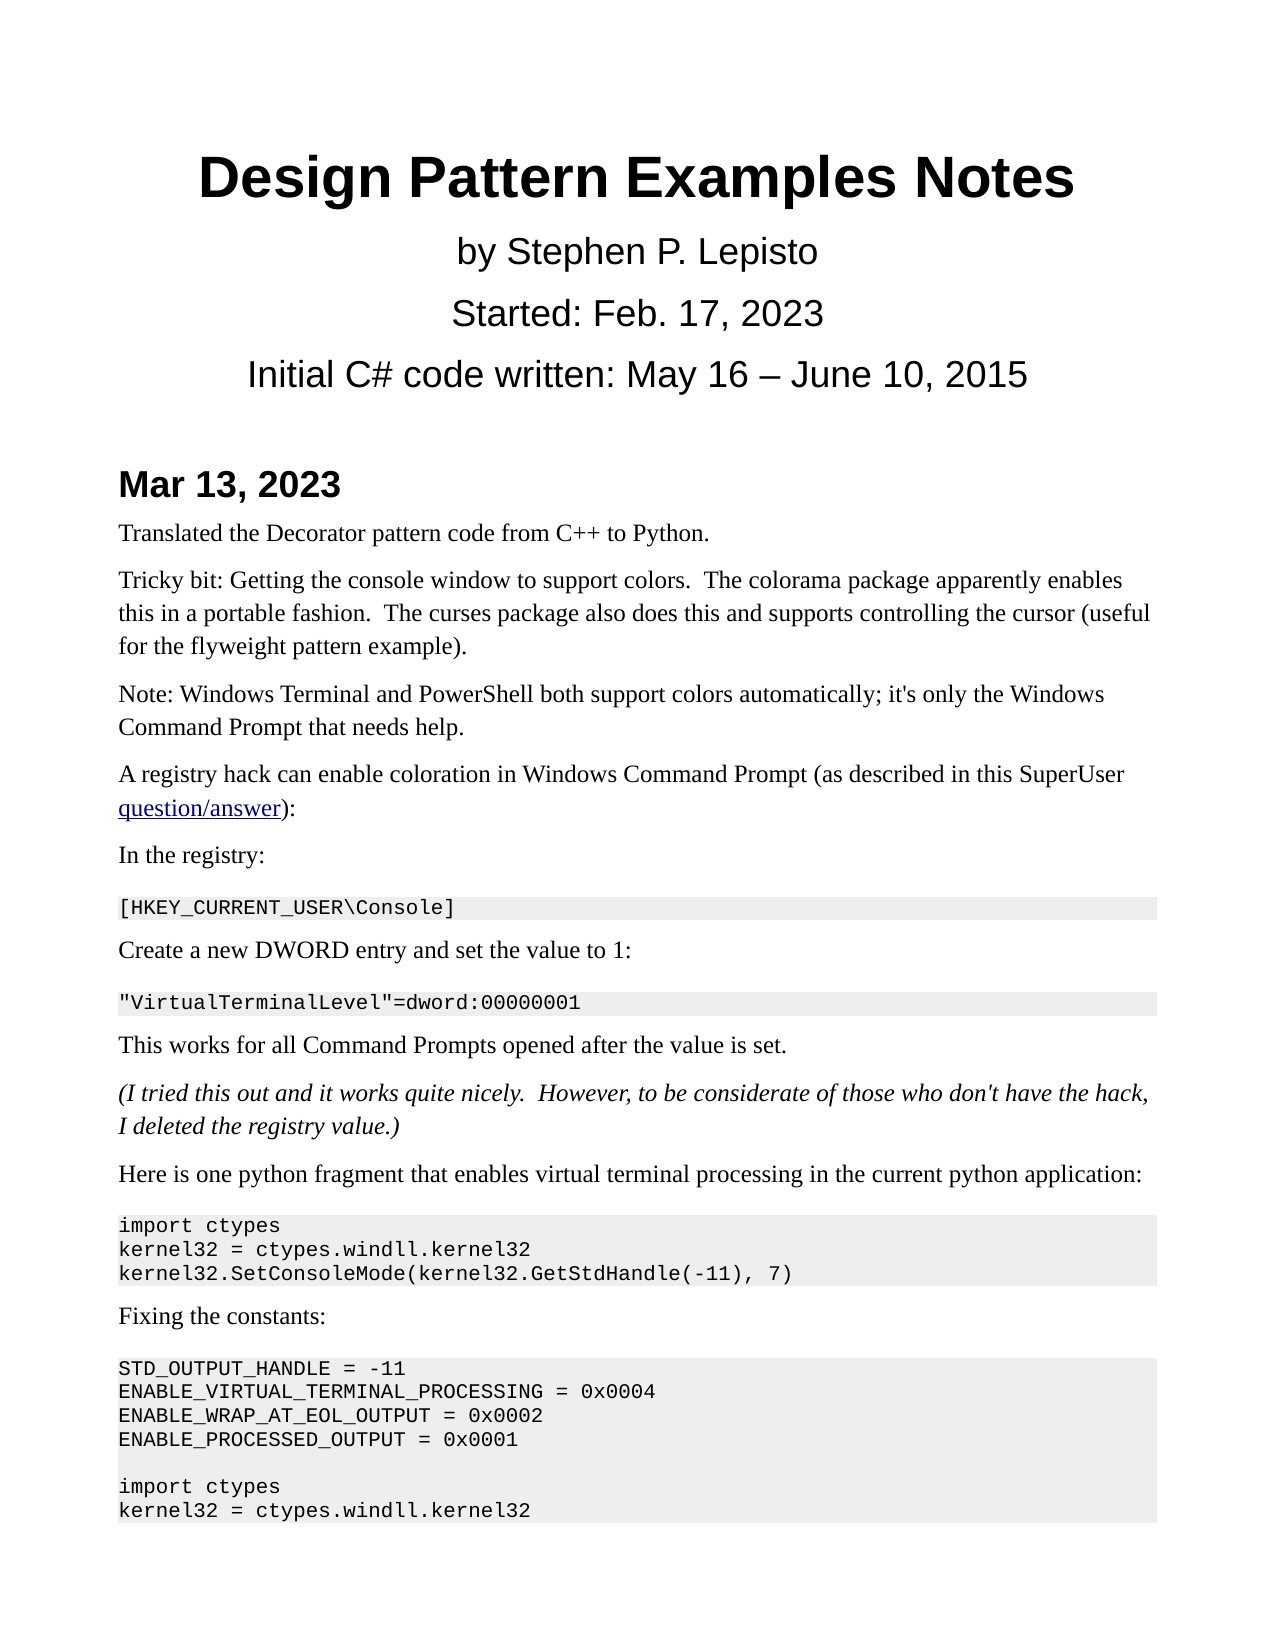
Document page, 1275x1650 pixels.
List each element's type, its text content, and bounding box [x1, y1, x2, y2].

text "VirtualTerminalLevel"=dword:00000001 [118, 992, 1157, 1016]
text Fixing the constants: [118, 1301, 1157, 1330]
text import ctypes [118, 1215, 1157, 1239]
text import ctypes [118, 1476, 1157, 1500]
subtitle by Stephen P. Lepisto [118, 229, 1157, 272]
text kernel32 = ctypes.windll.kernel32 [118, 1500, 1157, 1523]
subtitle Initial C# code written: May 16 – June 10, 2015 [118, 353, 1157, 396]
text Note: Windows Terminal and PowerShell both support colors automatically; it's only the Windows Command Prompt that needs help. [118, 679, 1157, 741]
subtitle Mar 13, 2023 [118, 462, 1157, 505]
text This works for all Command Prompts opened after the value is set. [118, 1031, 1157, 1059]
text A registry hack can enable coloration in Windows Command Prompt (as described in this SuperUser question/answer): [118, 759, 1157, 821]
text ENABLE_PROCESSED_OUTPUT = 0x0001 [118, 1429, 1157, 1452]
text Here is one python fragment that enables virtual terminal processing in the current python application: [118, 1159, 1157, 1188]
title Design Pattern Examples Notes [118, 143, 1157, 210]
text kernel32.SetConsoleMode(kernel32.GetStdHandle(-11), 7) [118, 1263, 1157, 1286]
text Translated the Decorator pattern code from C++ to Python. [118, 518, 1157, 546]
text STD_OUTPUT_HANDLE = -11 [118, 1358, 1157, 1382]
text (I tried this out and it works quite nicely. However, to be considerate of those who don't have the hack, I deleted the registry value.) [118, 1078, 1157, 1140]
text In the registry: [118, 840, 1157, 869]
text [HKEY_CURRENT_USER\Console] [118, 897, 1157, 920]
text kernel32 = ctypes.windll.kernel32 [118, 1239, 1157, 1263]
text Create a new DWORD entry and set the value to 1: [118, 935, 1157, 964]
text Tricky bit: Getting the console window to support colors. The colorama package apparently enables this in a portable fashion. The curses package also does this and supports controlling the cursor (useful for the flyweight pattern example). [118, 565, 1157, 660]
text ENABLE_VIRTUAL_TERMINAL_PROCESSING = 0x0004 [118, 1382, 1157, 1405]
text ENABLE_WRAP_AT_EOL_OUTPUT = 0x0002 [118, 1405, 1157, 1429]
subtitle Started: Feb. 17, 2023 [118, 291, 1157, 334]
